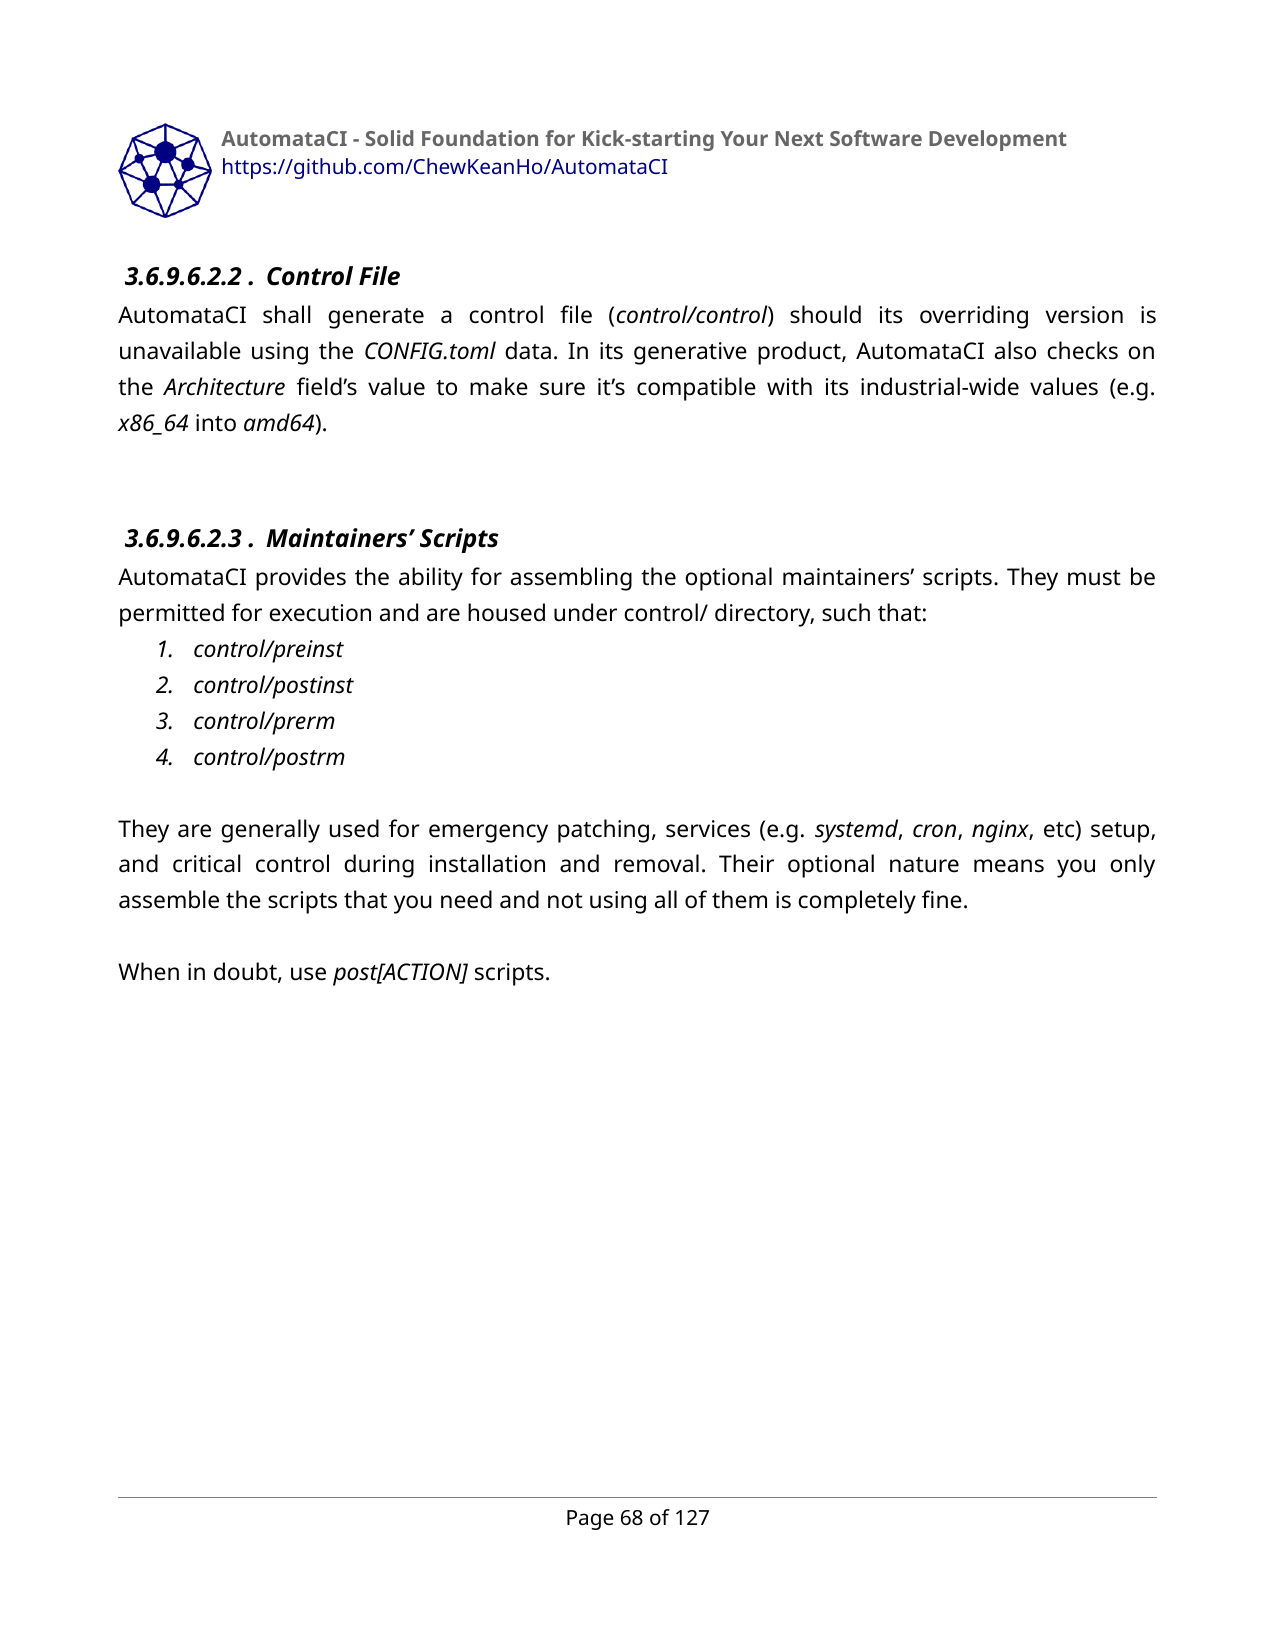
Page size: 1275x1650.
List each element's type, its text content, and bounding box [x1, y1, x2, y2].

list control/postinst [156, 669, 1157, 700]
text They are generally used for emergency patching, services (e.g. systemd, cron, nginx, etc) setup, and critical control during installation and removal. Their optional nature means you only assemble the scripts that you need and not using all of them is completely fine. [118, 812, 1157, 916]
list control/prerm [156, 705, 1157, 736]
subtitle Control File [118, 259, 1157, 293]
list control/postrm [156, 741, 1157, 772]
text When in doubt, use post[ACTION] scripts. [118, 956, 1157, 987]
list control/preinst [156, 633, 1157, 664]
text AutomataCI provides the ability for assembling the optional maintainers’ scripts. They must be permitted for execution and are housed under control/ directory, such that: [118, 561, 1157, 628]
picture [118, 123, 212, 218]
subtitle Maintainers’ Scripts [118, 521, 1157, 555]
text AutomataCI shall generate a control file (control/control) should its overriding version is unavailable using the CONFIG.toml data. In its generative product, AutomataCI also checks on the Architecture field’s value to make sure it’s compatible with its industrial-wide values (e.g. x86_64 into amd64). [118, 299, 1157, 438]
